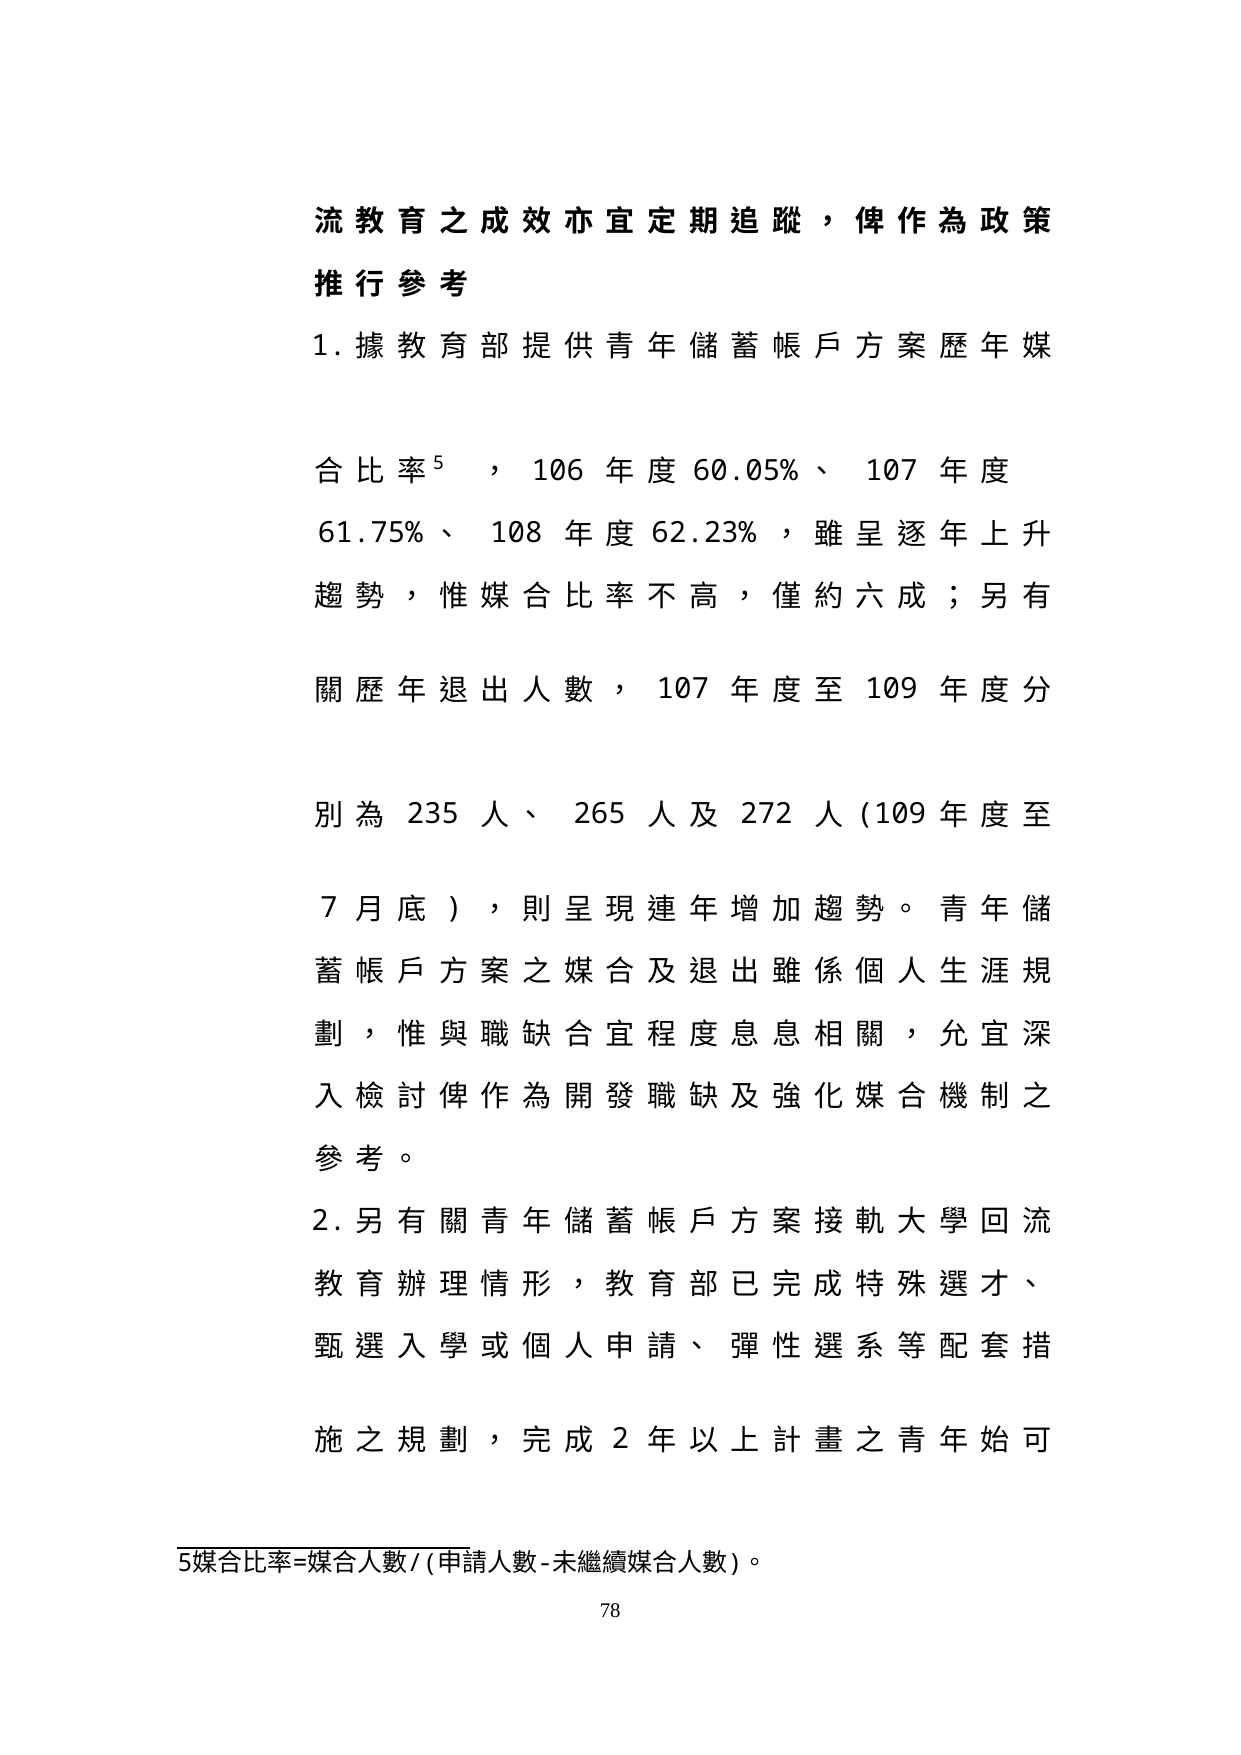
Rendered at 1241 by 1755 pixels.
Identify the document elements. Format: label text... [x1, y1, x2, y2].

text 流教育之成效亦宜定期追蹤，俾作為政策推行參考 [242, 177, 1058, 302]
text 2.另有關青年儲蓄帳戶方案接軌大學回流教育辦理情形，教育部已完成特殊選才、甄選入學或個人申請、彈性選系等配套措施之規劃，完成2年以上計畫之青年始可 [271, 1177, 1058, 1490]
text 1.據教育部提供青年儲蓄帳戶方案歷年媒合比率，106年度60.05%、107年度61.75%、108年度62.23%，雖呈逐年上升趨勢，惟媒合比率不高，僅約六成；另有關歷年退出人數，107年度至109年度分別為235人、265人及272人(109年度至7月底)，則呈現連年增加趨勢。青年儲蓄帳戶方案之媒合及退出雖係個人生涯規劃，惟與職缺合宜程度息息相關，允宜深入檢討俾作為開發職缺及強化媒合機制之參考。 [271, 302, 1058, 1177]
text 媒合比率=媒合人數/(申請人數-未繼續媒合人數)。 [177, 1548, 1063, 1577]
